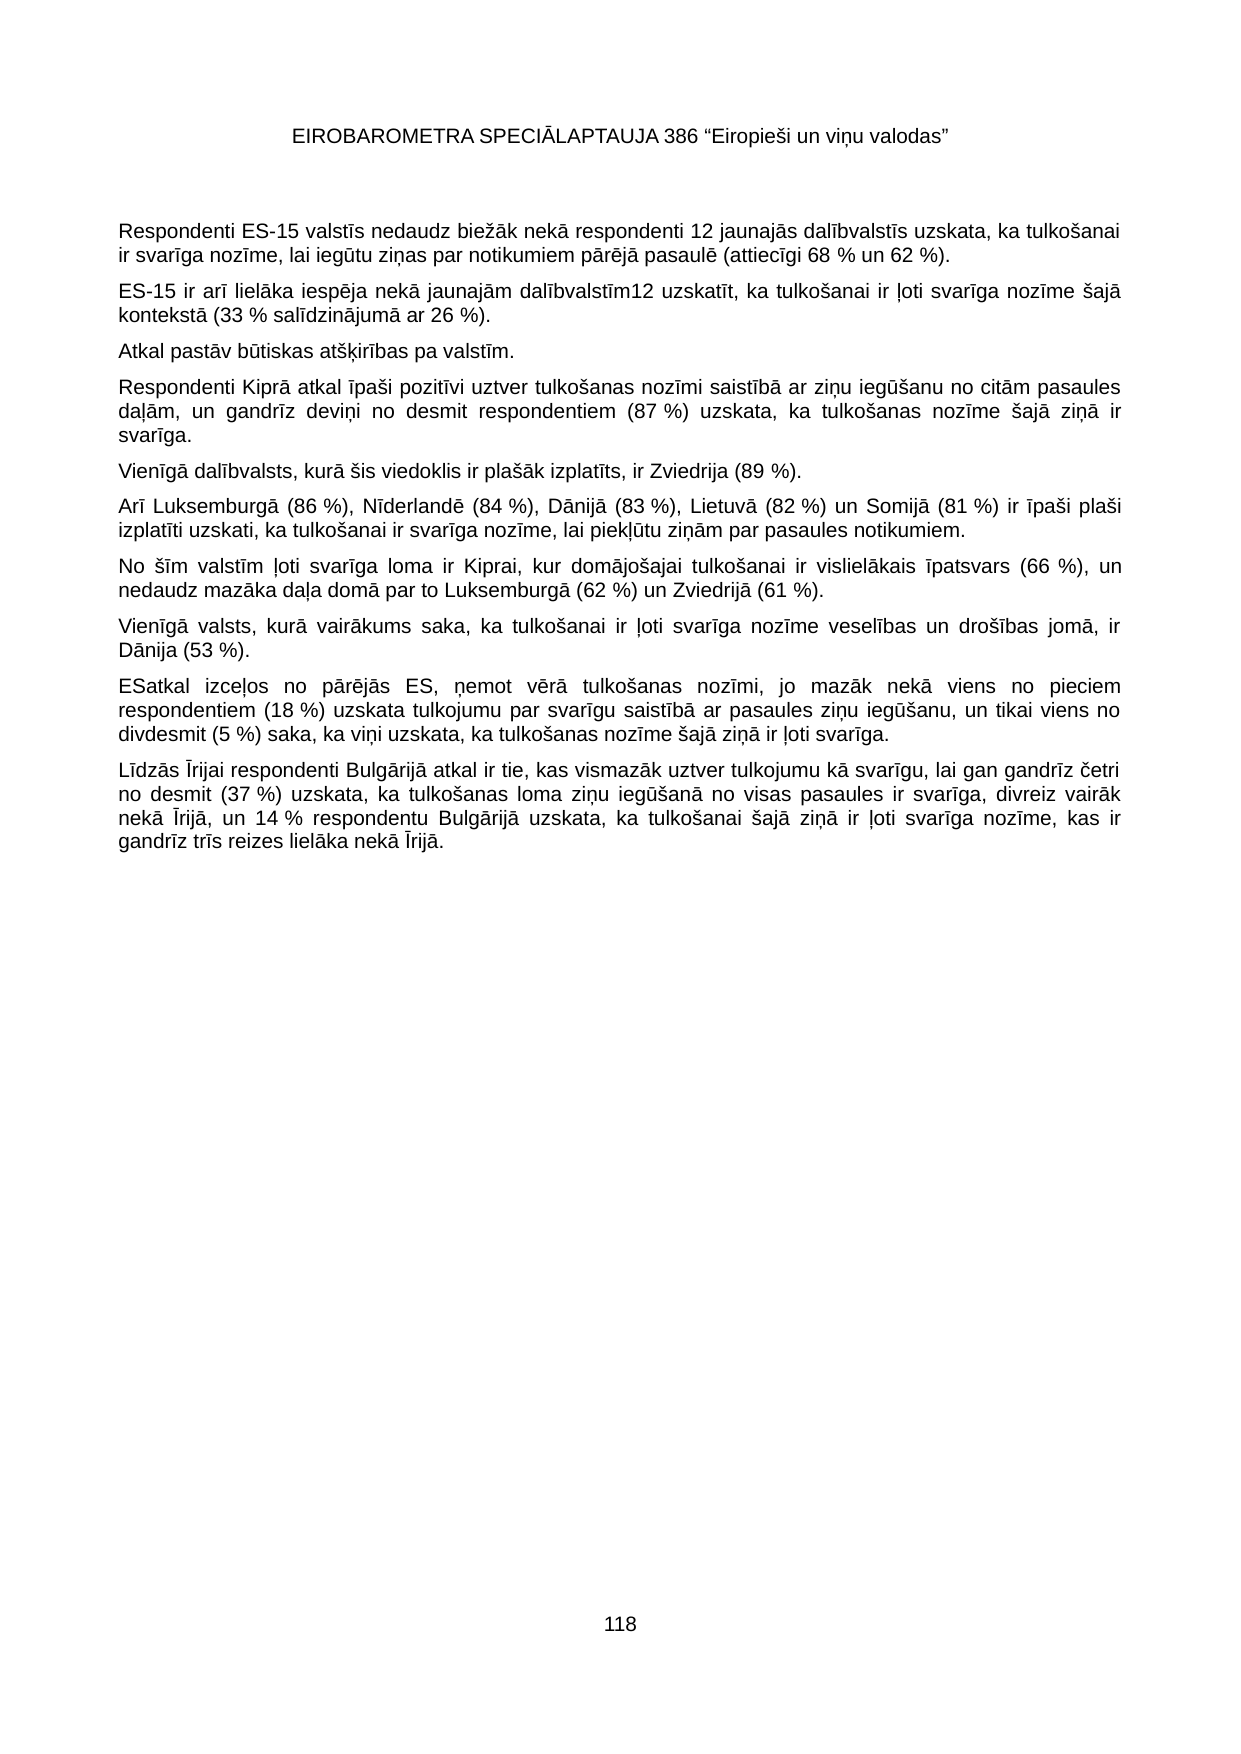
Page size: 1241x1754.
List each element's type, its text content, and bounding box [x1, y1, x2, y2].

text Vienīgā valsts, kurā vairākums saka, ka tulkošanai ir ļoti svarīga nozīme veselības un drošības jomā, ir Dānija (53 %). [118, 614, 1122, 662]
text No šīm valstīm ļoti svarīga loma ir Kiprai, kur domājošajai tulkošanai ir vislielākais īpatsvars (66 %), un nedaudz mazāka daļa domā par to Luksemburgā (62 %) un Zviedrijā (61 %). [118, 554, 1122, 602]
text Līdzās Īrijai respondenti Bulgārijā atkal ir tie, kas vismazāk uztver tulkojumu kā svarīgu, lai gan gandrīz četri no desmit (37 %) uzskata, ka tulkošanas loma ziņu iegūšanā no visas pasaules ir svarīga, divreiz vairāk nekā Īrijā, un 14 % respondentu Bulgārijā uzskata, ka tulkošanai šajā ziņā ir ļoti svarīga nozīme, kas ir gandrīz trīs reizes lielāka nekā Īrijā. [118, 757, 1122, 853]
text Respondenti Kiprā atkal īpaši pozitīvi uztver tulkošanas nozīmi saistībā ar ziņu iegūšanu no citām pasaules daļām, un gandrīz deviņi no desmit respondentiem (87 %) uzskata, ka tulkošanas nozīme šajā ziņā ir svarīga. [118, 375, 1122, 447]
text Respondenti ES-15 valstīs nedaudz biežāk nekā respondenti 12 jaunajās dalībvalstīs uzskata, ka tulkošanai ir svarīga nozīme, lai iegūtu ziņas par notikumiem pārējā pasaulē (attiecīgi 68 % un 62 %). [118, 219, 1122, 267]
text ES-15 ir arī lielāka iespēja nekā jaunajām dalībvalstīm12 uzskatīt, ka tulkošanai ir ļoti svarīga nozīme šajā kontekstā (33 % salīdzinājumā ar 26 %). [118, 279, 1122, 327]
text Atkal pastāv būtiskas atšķirības pa valstīm. [118, 339, 1122, 363]
text ESatkal izceļos no pārējās ES, ņemot vērā tulkošanas nozīmi, jo mazāk nekā viens no pieciem respondentiem (18 %) uzskata tulkojumu par svarīgu saistībā ar pasaules ziņu iegūšanu, un tikai viens no divdesmit (5 %) saka, ka viņi uzskata, ka tulkošanas nozīme šajā ziņā ir ļoti svarīga. [118, 674, 1122, 746]
text Arī Luksemburgā (86 %), Nīderlandē (84 %), Dānijā (83 %), Lietuvā (82 %) un Somijā (81 %) ir īpaši plaši izplatīti uzskati, ka tulkošanai ir svarīga nozīme, lai piekļūtu ziņām par pasaules notikumiem. [118, 494, 1122, 542]
text Vienīgā dalībvalsts, kurā šis viedoklis ir plašāk izplatīts, ir Zviedrija (89 %). [118, 458, 1122, 482]
